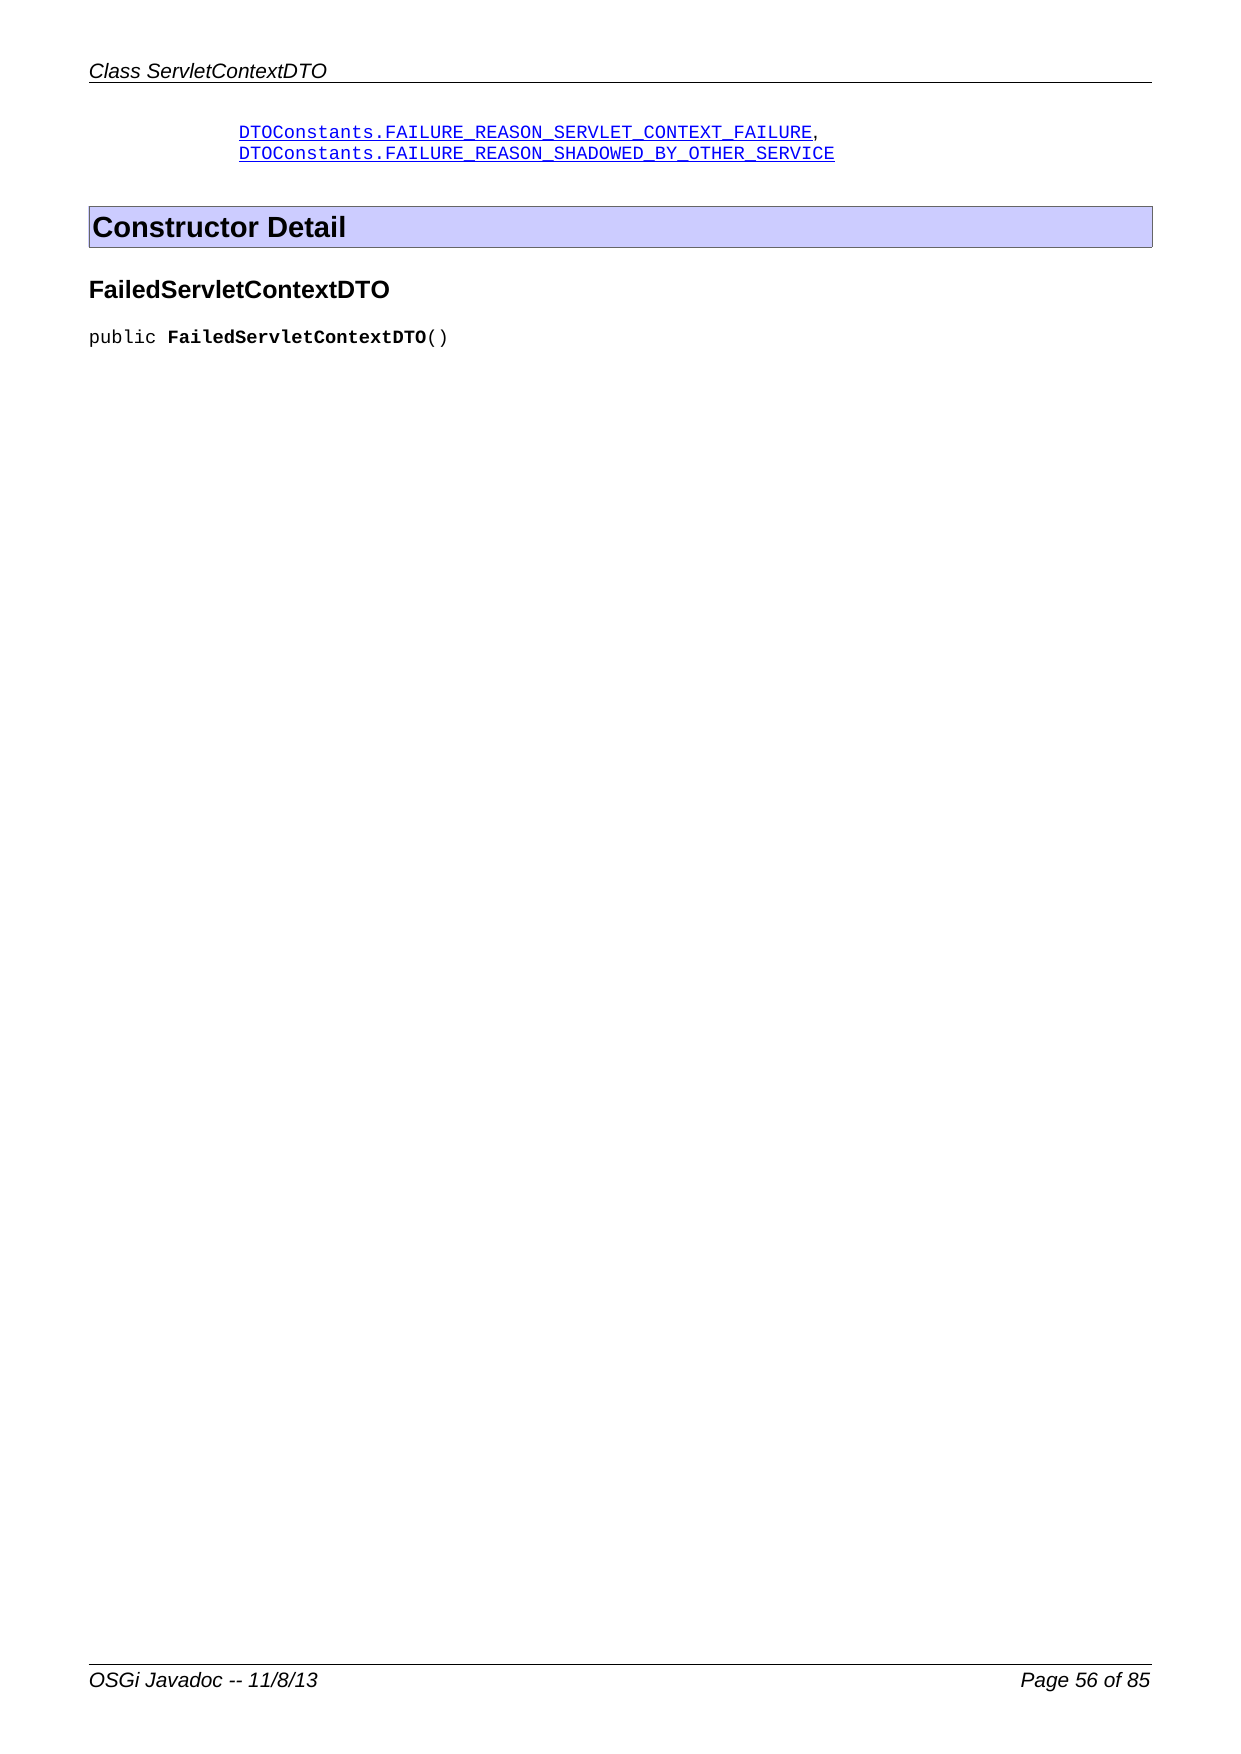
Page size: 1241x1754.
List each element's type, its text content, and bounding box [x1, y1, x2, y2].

text public FailedServletContextDTO() [88, 328, 1152, 349]
text DTOConstants.FAILURE_REASON_SERVLET_CONTEXT_FAILURE, DTOConstants.FAILURE_REASON_SHADOWED_BY_OTHER_SERVICE [238, 118, 1152, 165]
subtitle Constructor Detail [90, 207, 1152, 247]
subtitle FailedServletContextDTO [88, 275, 1152, 304]
